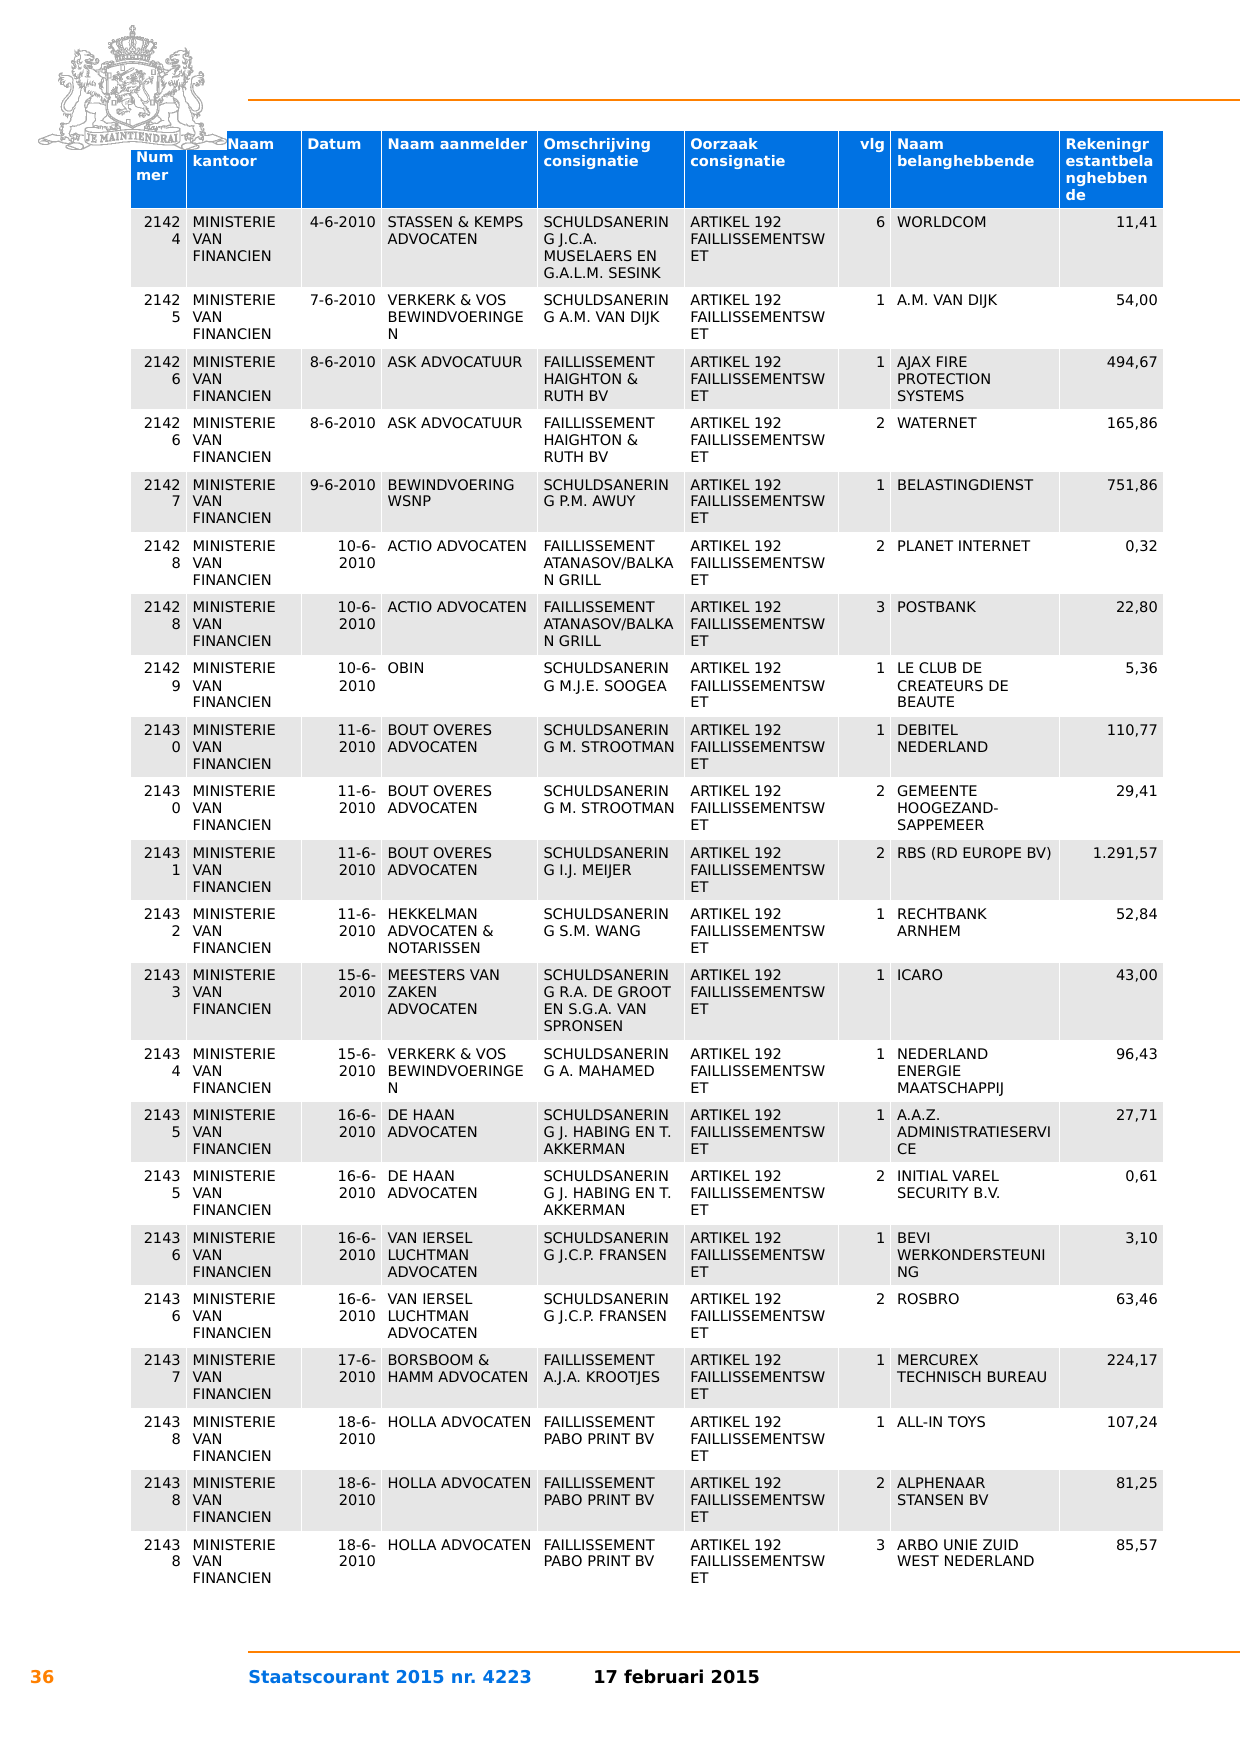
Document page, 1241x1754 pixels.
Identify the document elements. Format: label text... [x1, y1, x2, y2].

table_header Naam kantoor [187, 131, 301, 208]
table_cell SCHULDSANERING M. STROOTMAN [538, 717, 684, 777]
table_cell 8-6-2010 [302, 349, 381, 409]
table_cell SCHULDSANERING P.M. AWUY [538, 472, 684, 532]
table_cell SCHULDSANERING S.M. WANG [538, 901, 684, 961]
table_cell 15-6-2010 [302, 963, 381, 1040]
table_cell 21436 [131, 1225, 186, 1285]
table_cell 7-6-2010 [302, 288, 381, 348]
table_cell 494,67 [1060, 349, 1163, 409]
table_cell FAILLISSEMENT A.J.A. KROOTJES [538, 1348, 684, 1408]
table_cell 1 [839, 717, 890, 777]
table_cell ARTIKEL 192 FAILLISSEMENTSWET [685, 349, 838, 409]
table_cell A.A.Z. ADMINISTRATIESERVICE [891, 1102, 1059, 1162]
table_cell ARTIKEL 192 FAILLISSEMENTSWET [685, 901, 838, 961]
table_cell 4-6-2010 [302, 209, 381, 287]
table_cell ARTIKEL 192 FAILLISSEMENTSWET [685, 594, 838, 655]
table_cell LE CLUB DE CREATEURS DE BEAUTE [891, 656, 1059, 716]
table_cell BOUT OVERES ADVOCATEN [382, 779, 537, 839]
table_cell 27,71 [1060, 1102, 1163, 1162]
table_cell RECHTBANK ARNHEM [891, 901, 1059, 961]
table_header vlg [839, 131, 890, 208]
table_cell 1 [839, 1348, 890, 1408]
table_cell FAILLISSEMENT ATANASOV/BALKAN GRILL [538, 533, 684, 593]
table_cell 224,17 [1060, 1348, 1163, 1408]
table_header Omschrijving consignatie [538, 131, 684, 208]
table_cell DE HAAN ADVOCATEN [382, 1102, 537, 1162]
table_cell ARTIKEL 192 FAILLISSEMENTSWET [685, 410, 838, 471]
table_cell MEESTERS VAN ZAKEN ADVOCATEN [382, 963, 537, 1040]
table_cell 85,57 [1060, 1532, 1163, 1592]
table_cell 1 [839, 963, 890, 1040]
table_cell 3,10 [1060, 1225, 1163, 1285]
table_cell 10-6-2010 [302, 533, 381, 593]
table_cell STASSEN & KEMPS ADVOCATEN [382, 209, 537, 287]
table_cell VERKERK & VOS BEWINDVOERINGEN [382, 1041, 537, 1101]
table_cell SCHULDSANERING I.J. MEIJER [538, 840, 684, 900]
table_cell ASK ADVOCATUUR [382, 349, 537, 409]
table_cell 21438 [131, 1409, 186, 1469]
table_cell 21435 [131, 1164, 186, 1224]
table_cell ARTIKEL 192 FAILLISSEMENTSWET [685, 779, 838, 839]
table_cell GEMEENTE HOOGEZAND-SAPPEMEER [891, 779, 1059, 839]
table_cell 21429 [131, 656, 186, 716]
table_cell ARTIKEL 192 FAILLISSEMENTSWET [685, 840, 838, 900]
table_cell 1 [839, 349, 890, 409]
table_cell SCHULDSANERING J. HABING EN T. AKKERMAN [538, 1102, 684, 1162]
table_header Datum [302, 131, 381, 208]
table_cell HOLLA ADVOCATEN [382, 1409, 537, 1469]
table_cell VERKERK & VOS BEWINDVOERINGEN [382, 288, 537, 348]
table_cell MERCUREX TECHNISCH BUREAU [891, 1348, 1059, 1408]
table_cell MINISTERIE VAN FINANCIEN [187, 209, 301, 287]
table_cell SCHULDSANERING A. MAHAMED [538, 1041, 684, 1101]
table_cell 11-6-2010 [302, 717, 381, 777]
table_cell ARTIKEL 192 FAILLISSEMENTSWET [685, 1164, 838, 1224]
table_cell 107,24 [1060, 1409, 1163, 1469]
table_cell 21437 [131, 1348, 186, 1408]
table_cell POSTBANK [891, 594, 1059, 655]
table_cell 8-6-2010 [302, 410, 381, 471]
table_cell MINISTERIE VAN FINANCIEN [187, 840, 301, 900]
table_cell 18-6-2010 [302, 1470, 381, 1531]
table_cell 21427 [131, 472, 186, 532]
table_cell HEKKELMAN ADVOCATEN & NOTARISSEN [382, 901, 537, 961]
table_cell 21428 [131, 594, 186, 655]
table_cell 6 [839, 209, 890, 287]
table_cell 11,41 [1060, 209, 1163, 287]
table_cell 54,00 [1060, 288, 1163, 348]
table_cell 5,36 [1060, 656, 1163, 716]
table_cell 52,84 [1060, 901, 1163, 961]
table_cell 1 [839, 901, 890, 961]
table_cell PLANET INTERNET [891, 533, 1059, 593]
table_cell MINISTERIE VAN FINANCIEN [187, 1470, 301, 1531]
table_cell 21426 [131, 410, 186, 471]
table_cell ARTIKEL 192 FAILLISSEMENTSWET [685, 209, 838, 287]
table_cell ACTIO ADVOCATEN [382, 594, 537, 655]
table_cell MINISTERIE VAN FINANCIEN [187, 410, 301, 471]
table_cell 21438 [131, 1532, 186, 1592]
table_header Rekeningrestantbelanghebbende [1060, 131, 1163, 208]
table_cell ARTIKEL 192 FAILLISSEMENTSWET [685, 1470, 838, 1531]
table_cell 1 [839, 1041, 890, 1101]
table_header Oorzaak consignatie [685, 131, 838, 208]
table_cell FAILLISSEMENT PABO PRINT BV [538, 1409, 684, 1469]
table_header Naam belanghebbende [891, 131, 1059, 208]
table_cell 3 [839, 1532, 890, 1592]
table_cell 81,25 [1060, 1470, 1163, 1531]
table_cell 2 [839, 1286, 890, 1347]
table_cell OBIN [382, 656, 537, 716]
table_cell ALL-IN TOYS [891, 1409, 1059, 1469]
table_cell BOUT OVERES ADVOCATEN [382, 717, 537, 777]
table_cell 16-6-2010 [302, 1164, 381, 1224]
table_cell 63,46 [1060, 1286, 1163, 1347]
table_cell ARTIKEL 192 FAILLISSEMENTSWET [685, 1225, 838, 1285]
table_cell 1 [839, 1225, 890, 1285]
table_cell 3 [839, 594, 890, 655]
table_cell ARTIKEL 192 FAILLISSEMENTSWET [685, 1286, 838, 1347]
table_cell MINISTERIE VAN FINANCIEN [187, 717, 301, 777]
table_cell MINISTERIE VAN FINANCIEN [187, 1102, 301, 1162]
table_cell 16-6-2010 [302, 1102, 381, 1162]
table_cell 22,80 [1060, 594, 1163, 655]
table_cell 2 [839, 410, 890, 471]
table_cell ARTIKEL 192 FAILLISSEMENTSWET [685, 1041, 838, 1101]
table_cell 21425 [131, 288, 186, 348]
table_cell MINISTERIE VAN FINANCIEN [187, 656, 301, 716]
table_cell HOLLA ADVOCATEN [382, 1470, 537, 1531]
table_cell ARBO UNIE ZUID WEST NEDERLAND [891, 1532, 1059, 1592]
table_cell MINISTERIE VAN FINANCIEN [187, 472, 301, 532]
table_cell 10-6-2010 [302, 656, 381, 716]
table_cell 1 [839, 1409, 890, 1469]
table_cell 21438 [131, 1470, 186, 1531]
table_cell FAILLISSEMENT PABO PRINT BV [538, 1532, 684, 1592]
table_cell 21436 [131, 1286, 186, 1347]
table_cell 15-6-2010 [302, 1041, 381, 1101]
table_cell WATERNET [891, 410, 1059, 471]
table_cell 2 [839, 1470, 890, 1531]
table_cell 11-6-2010 [302, 779, 381, 839]
table_cell 2 [839, 840, 890, 900]
table_cell 21428 [131, 533, 186, 593]
table_cell MINISTERIE VAN FINANCIEN [187, 1348, 301, 1408]
table_cell ARTIKEL 192 FAILLISSEMENTSWET [685, 1348, 838, 1408]
table_cell 21430 [131, 779, 186, 839]
table_cell 2 [839, 1164, 890, 1224]
table_cell MINISTERIE VAN FINANCIEN [187, 1041, 301, 1101]
table_cell SCHULDSANERING J.C.A. MUSELAERS EN G.A.L.M. SESINK [538, 209, 684, 287]
table_cell 1 [839, 288, 890, 348]
table_cell 16-6-2010 [302, 1286, 381, 1347]
table_cell MINISTERIE VAN FINANCIEN [187, 1286, 301, 1347]
table_cell ARTIKEL 192 FAILLISSEMENTSWET [685, 1102, 838, 1162]
table_cell 21424 [131, 209, 186, 287]
table_cell SCHULDSANERING A.M. VAN DIJK [538, 288, 684, 348]
table_cell ICARO [891, 963, 1059, 1040]
table_cell ARTIKEL 192 FAILLISSEMENTSWET [685, 1532, 838, 1592]
table_cell ARTIKEL 192 FAILLISSEMENTSWET [685, 963, 838, 1040]
table_cell BOUT OVERES ADVOCATEN [382, 840, 537, 900]
table_cell 11-6-2010 [302, 901, 381, 961]
table_cell MINISTERIE VAN FINANCIEN [187, 1225, 301, 1285]
table_cell MINISTERIE VAN FINANCIEN [187, 1409, 301, 1469]
table_cell ARTIKEL 192 FAILLISSEMENTSWET [685, 1409, 838, 1469]
table_cell BORSBOOM & HAMM ADVOCATEN [382, 1348, 537, 1408]
table_cell 10-6-2010 [302, 594, 381, 655]
table_cell MINISTERIE VAN FINANCIEN [187, 1164, 301, 1224]
table_cell 21432 [131, 901, 186, 961]
table_cell INITIAL VAREL SECURITY B.V. [891, 1164, 1059, 1224]
table_cell ARTIKEL 192 FAILLISSEMENTSWET [685, 472, 838, 532]
table_cell 0,61 [1060, 1164, 1163, 1224]
table_cell MINISTERIE VAN FINANCIEN [187, 594, 301, 655]
table_cell 751,86 [1060, 472, 1163, 532]
table_cell MINISTERIE VAN FINANCIEN [187, 963, 301, 1040]
table_cell 18-6-2010 [302, 1409, 381, 1469]
table_cell MINISTERIE VAN FINANCIEN [187, 288, 301, 348]
table_cell ROSBRO [891, 1286, 1059, 1347]
table_cell 165,86 [1060, 410, 1163, 471]
table_cell ARTIKEL 192 FAILLISSEMENTSWET [685, 656, 838, 716]
table_cell 21426 [131, 349, 186, 409]
table_cell ALPHENAAR STANSEN BV [891, 1470, 1059, 1531]
table_cell 18-6-2010 [302, 1532, 381, 1592]
table_cell NEDERLAND ENERGIE MAATSCHAPPIJ [891, 1041, 1059, 1101]
table_cell 1 [839, 472, 890, 532]
table_cell SCHULDSANERING J. HABING EN T. AKKERMAN [538, 1164, 684, 1224]
table_cell 21435 [131, 1102, 186, 1162]
table_cell VAN IERSEL LUCHTMAN ADVOCATEN [382, 1286, 537, 1347]
table_cell SCHULDSANERING M.J.E. SOOGEA [538, 656, 684, 716]
table_cell FAILLISSEMENT PABO PRINT BV [538, 1470, 684, 1531]
table_cell 1.291,57 [1060, 840, 1163, 900]
table_cell BEVI WERKONDERSTEUNING [891, 1225, 1059, 1285]
table_cell BELASTINGDIENST [891, 472, 1059, 532]
table_cell 16-6-2010 [302, 1225, 381, 1285]
table_cell 0,32 [1060, 533, 1163, 593]
table_cell SCHULDSANERING M. STROOTMAN [538, 779, 684, 839]
table_cell SCHULDSANERING R.A. DE GROOT EN S.G.A. VAN SPRONSEN [538, 963, 684, 1040]
table_cell 96,43 [1060, 1041, 1163, 1101]
table_cell MINISTERIE VAN FINANCIEN [187, 901, 301, 961]
table_cell 2 [839, 779, 890, 839]
table_cell 9-6-2010 [302, 472, 381, 532]
table_cell 2 [839, 533, 890, 593]
table_cell MINISTERIE VAN FINANCIEN [187, 349, 301, 409]
table_cell 21433 [131, 963, 186, 1040]
table_cell MINISTERIE VAN FINANCIEN [187, 779, 301, 839]
table_cell ARTIKEL 192 FAILLISSEMENTSWET [685, 533, 838, 593]
table_cell BEWINDVOERING WSNP [382, 472, 537, 532]
table_header Naam aanmelder [382, 131, 537, 208]
table_cell 11-6-2010 [302, 840, 381, 900]
table_cell 29,41 [1060, 779, 1163, 839]
table_cell DEBITEL NEDERLAND [891, 717, 1059, 777]
table_cell SCHULDSANERING J.C.P. FRANSEN [538, 1225, 684, 1285]
table_cell FAILLISSEMENT HAIGHTON & RUTH BV [538, 349, 684, 409]
table_cell AJAX FIRE PROTECTION SYSTEMS [891, 349, 1059, 409]
table_cell SCHULDSANERING J.C.P. FRANSEN [538, 1286, 684, 1347]
table_cell 21430 [131, 717, 186, 777]
table_cell FAILLISSEMENT HAIGHTON & RUTH BV [538, 410, 684, 471]
table_cell 21431 [131, 840, 186, 900]
table_cell VAN IERSEL LUCHTMAN ADVOCATEN [382, 1225, 537, 1285]
table_cell DE HAAN ADVOCATEN [382, 1164, 537, 1224]
table_cell ARTIKEL 192 FAILLISSEMENTSWET [685, 717, 838, 777]
table_cell A.M. VAN DIJK [891, 288, 1059, 348]
table_cell WORLDCOM [891, 209, 1059, 287]
table_header Nummer [131, 150, 186, 208]
table_cell FAILLISSEMENT ATANASOV/BALKAN GRILL [538, 594, 684, 655]
table_cell MINISTERIE VAN FINANCIEN [187, 1532, 301, 1592]
picture [38, 25, 227, 150]
table_cell 1 [839, 1102, 890, 1162]
table_cell 1 [839, 656, 890, 716]
table_cell RBS (RD EUROPE BV) [891, 840, 1059, 900]
table_cell 43,00 [1060, 963, 1163, 1040]
table_cell MINISTERIE VAN FINANCIEN [187, 533, 301, 593]
table_cell 110,77 [1060, 717, 1163, 777]
table_cell HOLLA ADVOCATEN [382, 1532, 537, 1592]
table_cell 21434 [131, 1041, 186, 1101]
table_cell ACTIO ADVOCATEN [382, 533, 537, 593]
table_cell ASK ADVOCATUUR [382, 410, 537, 471]
table_cell ARTIKEL 192 FAILLISSEMENTSWET [685, 288, 838, 348]
table_cell 17-6-2010 [302, 1348, 381, 1408]
